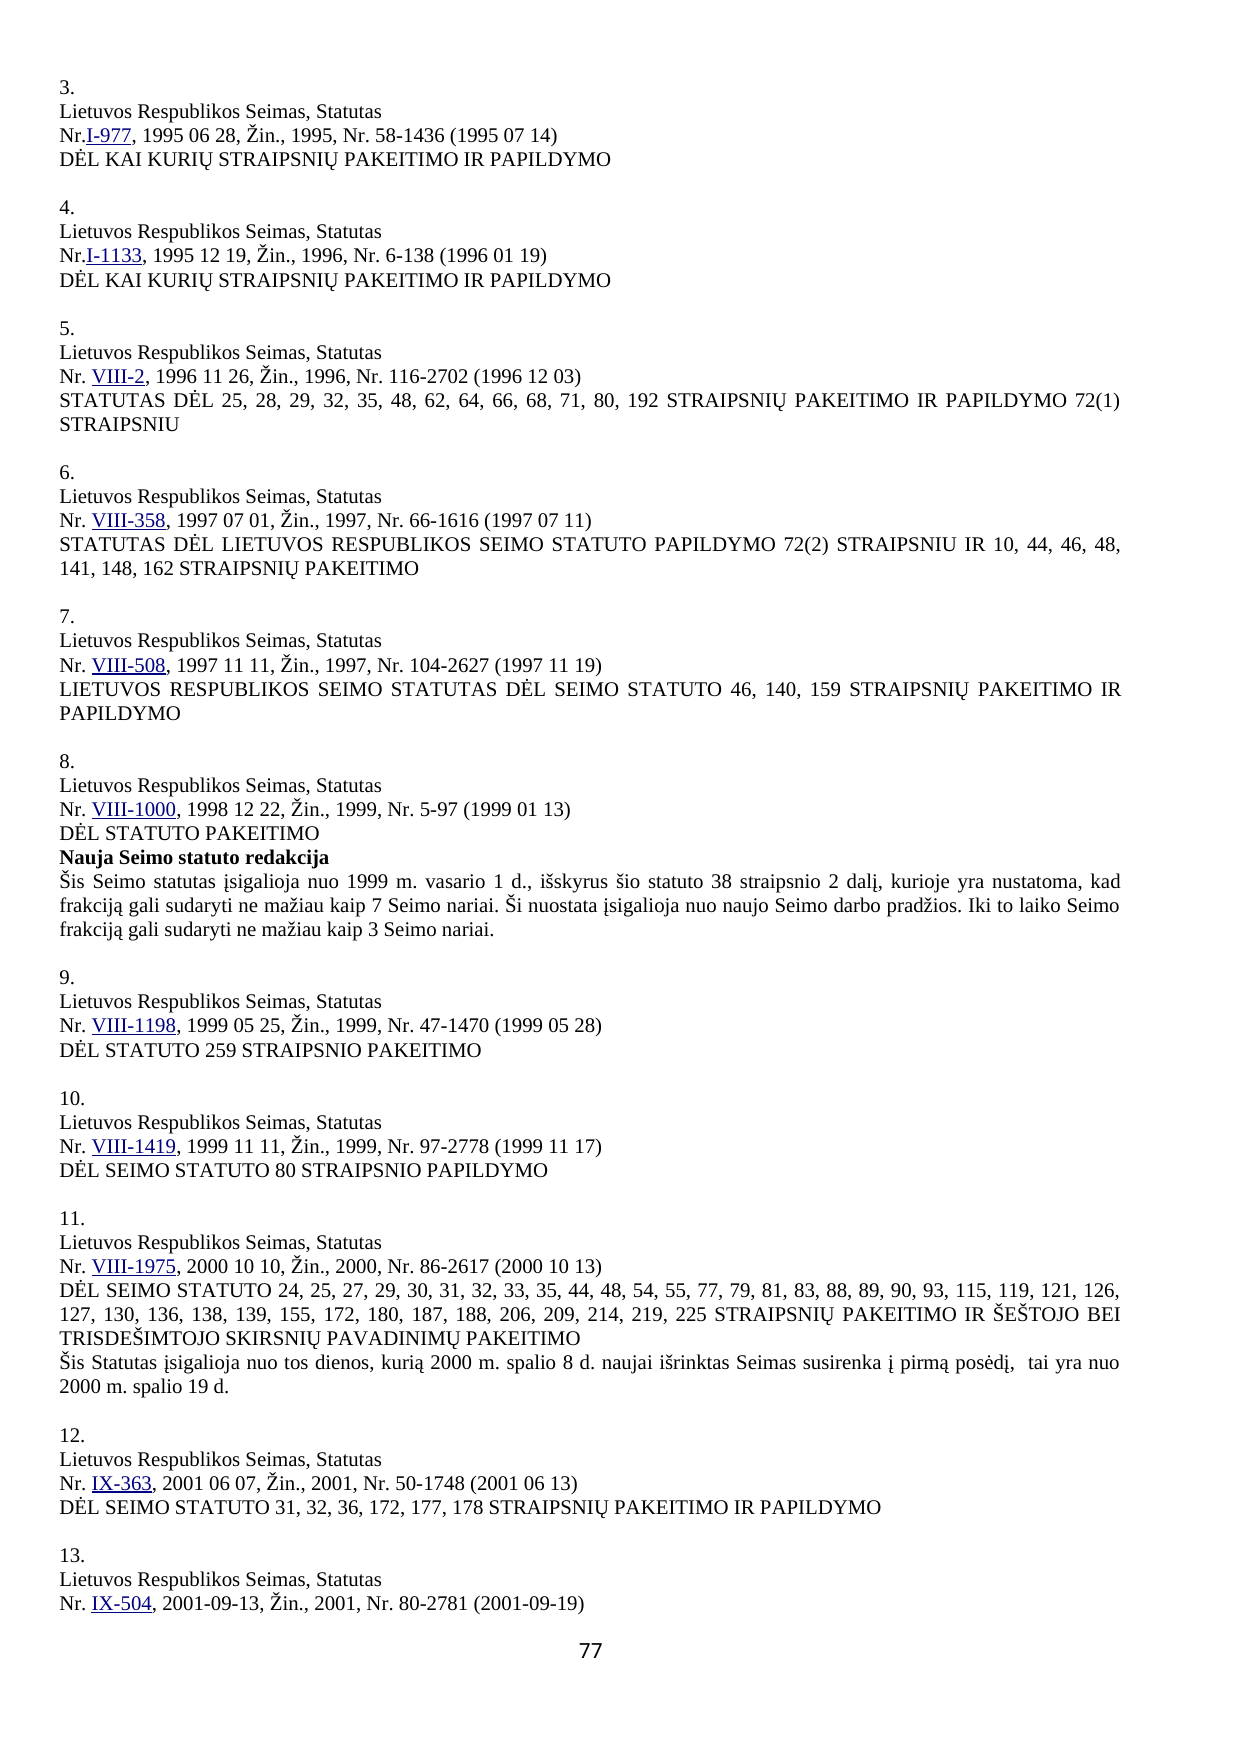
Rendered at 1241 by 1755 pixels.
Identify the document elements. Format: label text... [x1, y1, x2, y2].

text Nr. VIII-1975, 2000 10 10, Žin., 2000, Nr. 86-2617 (2000 10 13) [59, 1254, 1122, 1278]
text Nr. VIII-1000, 1998 12 22, Žin., 1999, Nr. 5-97 (1999 01 13) [59, 797, 1122, 821]
text 7. [59, 604, 1122, 628]
text 12. [59, 1422, 1122, 1447]
text Lietuvos Respublikos Seimas, Statutas [59, 1567, 1122, 1591]
text Lietuvos Respublikos Seimas, Statutas [59, 219, 1122, 243]
text LIETUVOS RESPUBLIKOS SEIMO STATUTAS DĖL SEIMO STATUTO 46, 140, 159 STRAIPSNIŲ PAKEITIMO IR PAPILDYMO [59, 677, 1122, 725]
text Lietuvos Respublikos Seimas, Statutas [59, 340, 1122, 364]
text 3. [59, 75, 1122, 99]
text Nr. VIII-1198, 1999 05 25, Žin., 1999, Nr. 47-1470 (1999 05 28) [59, 1013, 1122, 1037]
text Šis Statutas įsigalioja nuo tos dienos, kurią 2000 m. spalio 8 d. naujai išrinktas Seimas susirenka į pirmą posėdį, tai yra nuo 2000 m. spalio 19 d. [59, 1350, 1122, 1398]
text 8. [59, 749, 1122, 773]
text Lietuvos Respublikos Seimas, Statutas [59, 1110, 1122, 1134]
text DĖL STATUTO PAKEITIMO [59, 821, 1122, 845]
text DĖL STATUTO 259 STRAIPSNIO PAKEITIMO [59, 1037, 1122, 1062]
text Šis Seimo statutas įsigalioja nuo 1999 m. vasario 1 d., išskyrus šio statuto 38 straipsnio 2 dalį, kurioje yra nustatoma, kad frakciją gali sudaryti ne mažiau kaip 7 Seimo nariai. Ši nuostata įsigalioja nuo naujo Seimo darbo pradžios. Iki to laiko Seimo frakciją gali sudaryti ne mažiau kaip 3 Seimo nariai. [59, 869, 1122, 941]
text STATUTAS DĖL LIETUVOS RESPUBLIKOS SEIMO STATUTO PAPILDYMO 72(2) STRAIPSNIU IR 10, 44, 46, 48, 141, 148, 162 STRAIPSNIŲ PAKEITIMO [59, 532, 1122, 580]
text 10. [59, 1086, 1122, 1110]
text Lietuvos Respublikos Seimas, Statutas [59, 628, 1122, 652]
text DĖL SEIMO STATUTO 80 STRAIPSNIO PAPILDYMO [59, 1158, 1122, 1182]
text Lietuvos Respublikos Seimas, Statutas [59, 773, 1122, 797]
text Nr. VIII-508, 1997 11 11, Žin., 1997, Nr. 104-2627 (1997 11 19) [59, 652, 1122, 677]
text DĖL SEIMO STATUTO 31, 32, 36, 172, 177, 178 STRAIPSNIŲ PAKEITIMO IR PAPILDYMO [59, 1495, 1122, 1519]
text Lietuvos Respublikos Seimas, Statutas [59, 484, 1122, 508]
text Nr. VIII-2, 1996 11 26, Žin., 1996, Nr. 116-2702 (1996 12 03) [59, 364, 1122, 388]
text 4. [59, 195, 1122, 219]
text Lietuvos Respublikos Seimas, Statutas [59, 1230, 1122, 1254]
text Lietuvos Respublikos Seimas, Statutas [59, 989, 1122, 1013]
text Nr. VIII-1419, 1999 11 11, Žin., 1999, Nr. 97-2778 (1999 11 17) [59, 1134, 1122, 1158]
text STATUTAS DĖL 25, 28, 29, 32, 35, 48, 62, 64, 66, 68, 71, 80, 192 STRAIPSNIŲ PAKEITIMO IR PAPILDYMO 72(1) STRAIPSNIU [59, 388, 1122, 436]
text Nauja Seimo statuto redakcija [59, 845, 1122, 869]
text 9. [59, 965, 1122, 989]
text Nr.I-1133, 1995 12 19, Žin., 1996, Nr. 6-138 (1996 01 19) [59, 243, 1122, 267]
text Lietuvos Respublikos Seimas, Statutas [59, 99, 1122, 123]
text 6. [59, 460, 1122, 484]
text Nr. IX-363, 2001 06 07, Žin., 2001, Nr. 50-1748 (2001 06 13) [59, 1471, 1122, 1495]
text DĖL KAI KURIŲ STRAIPSNIŲ PAKEITIMO IR PAPILDYMO [59, 147, 1122, 171]
text Nr. IX-504, 2001-09-13, Žin., 2001, Nr. 80-2781 (2001-09-19) [59, 1591, 1122, 1615]
text DĖL KAI KURIŲ STRAIPSNIŲ PAKEITIMO IR PAPILDYMO [59, 267, 1122, 292]
text Lietuvos Respublikos Seimas, Statutas [59, 1447, 1122, 1471]
text 5. [59, 316, 1122, 340]
text DĖL SEIMO STATUTO 24, 25, 27, 29, 30, 31, 32, 33, 35, 44, 48, 54, 55, 77, 79, 81, 83, 88, 89, 90, 93, 115, 119, 121, 126, 127, 130, 136, 138, 139, 155, 172, 180, 187, 188, 206, 209, 214, 219, 225 STRAIPSNIŲ PAKEITIMO IR ŠEŠTOJO BEI TRISDEŠIMTOJO SKIRSNIŲ PAVADINIMŲ PAKEITIMO [59, 1278, 1122, 1350]
text 13. [59, 1543, 1122, 1567]
text Nr.I-977, 1995 06 28, Žin., 1995, Nr. 58-1436 (1995 07 14) [59, 123, 1122, 147]
text 11. [59, 1206, 1122, 1230]
text Nr. VIII-358, 1997 07 01, Žin., 1997, Nr. 66-1616 (1997 07 11) [59, 508, 1122, 532]
